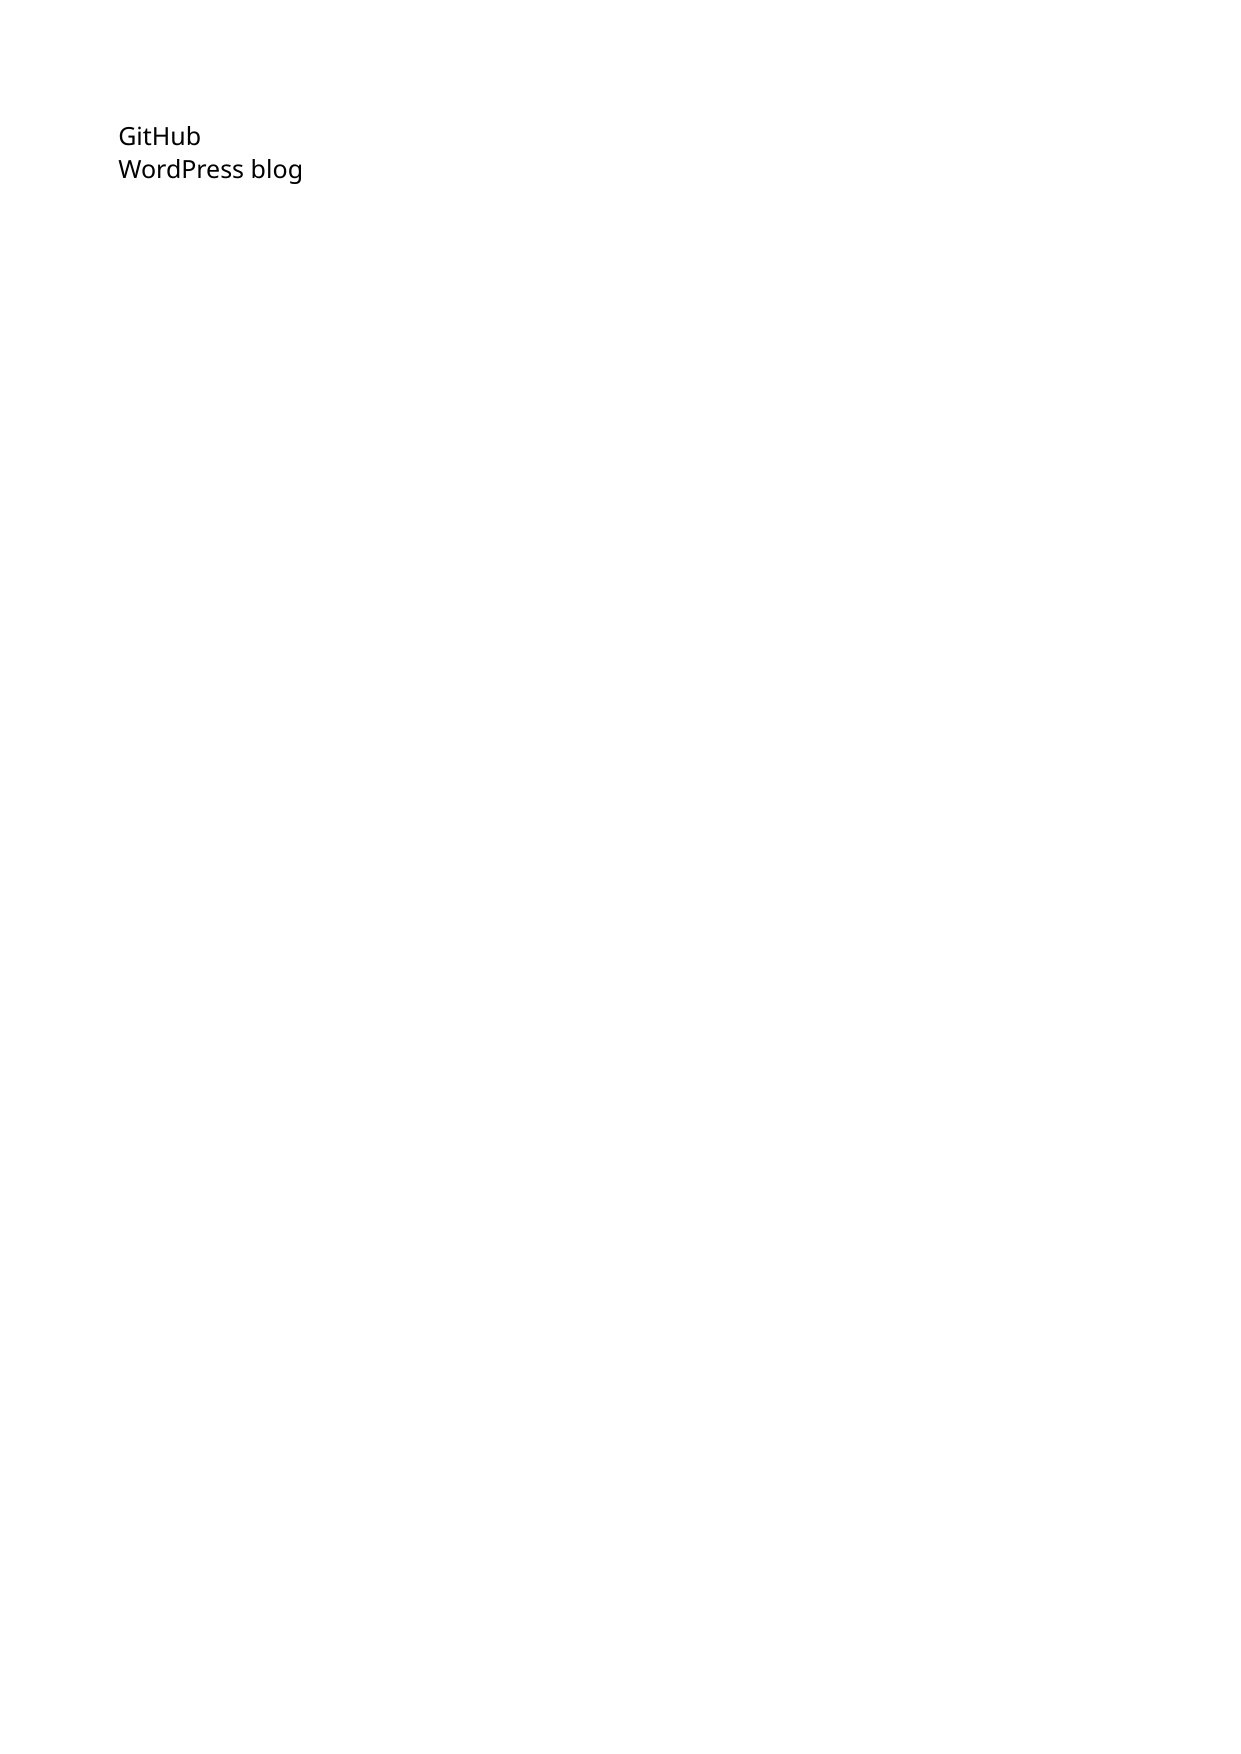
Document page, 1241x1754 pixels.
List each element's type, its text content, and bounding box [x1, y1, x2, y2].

text GitHub [118, 118, 1122, 152]
text WordPress blog [118, 152, 1122, 186]
